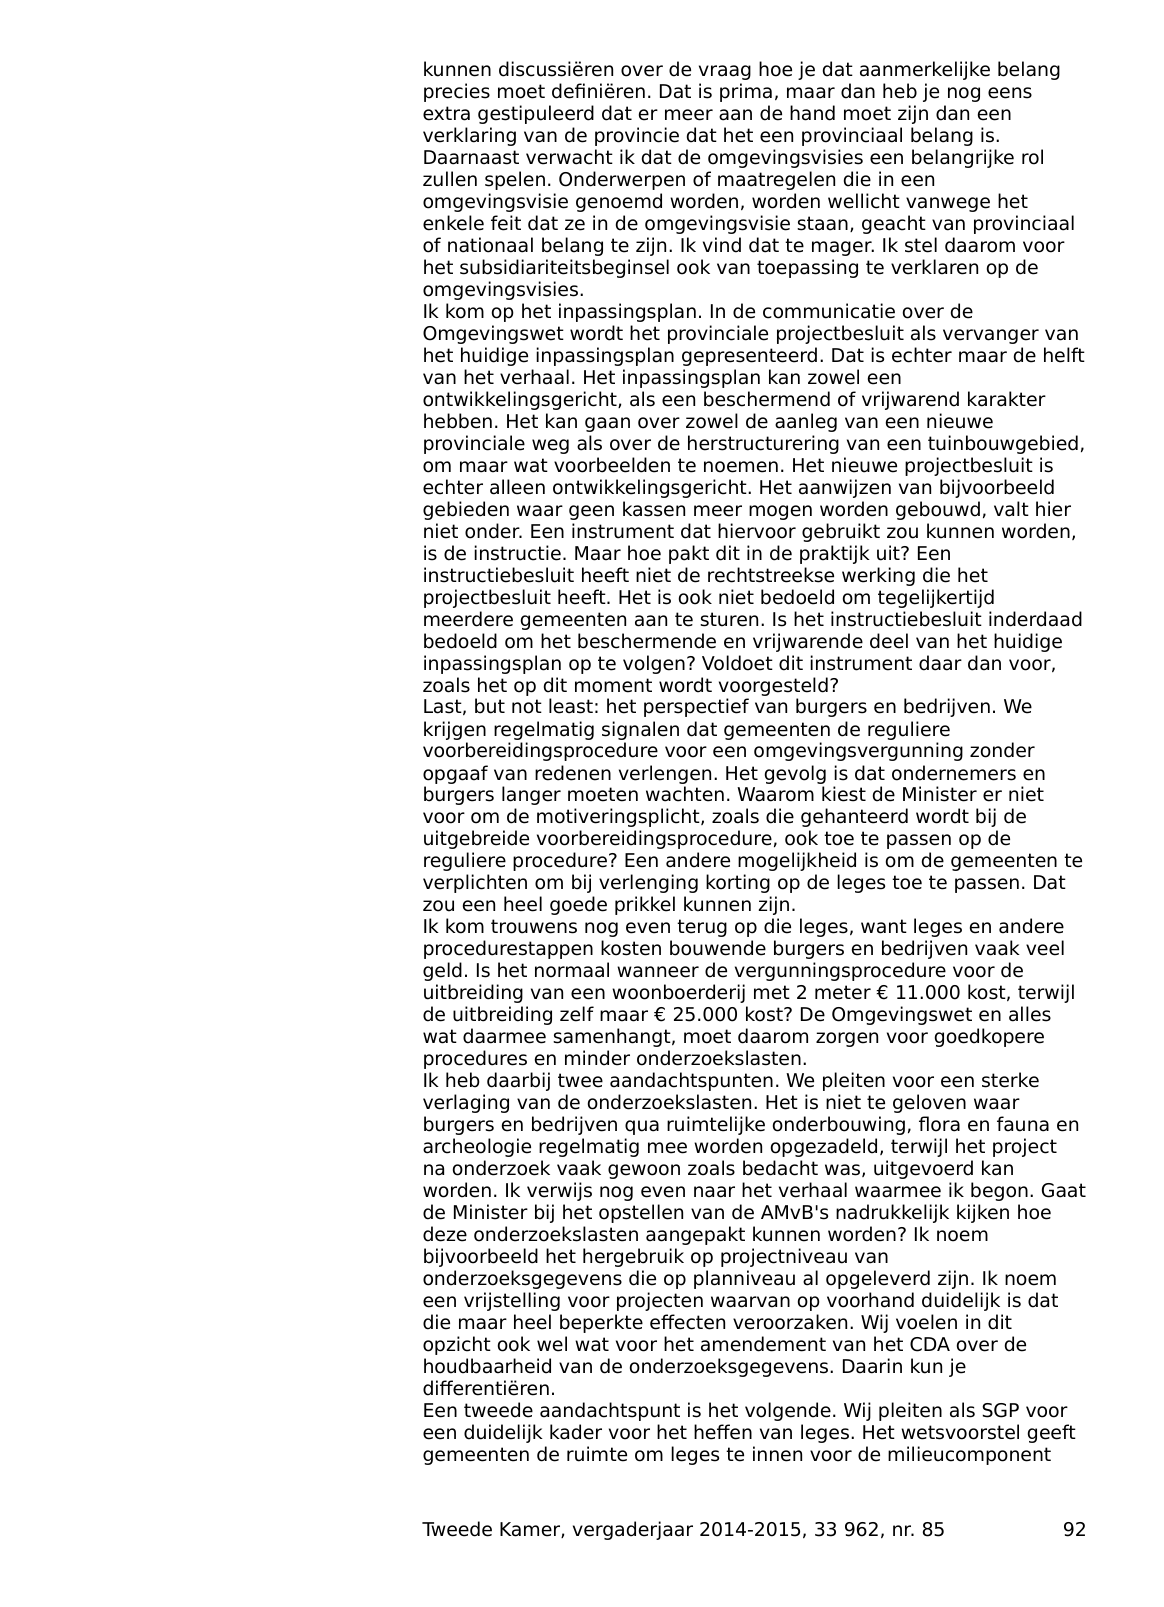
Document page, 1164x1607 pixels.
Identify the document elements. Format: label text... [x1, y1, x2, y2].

text Ik kom op het inpassingsplan. In de communicatie over de Omgevingswet wordt het provinciale projectbesluit als vervanger van het huidige inpassingsplan gepresenteerd. Dat is echter maar de helft van het verhaal. Het inpassingsplan kan zowel een ontwikkelingsgericht, als een beschermend of vrijwarend karakter hebben. Het kan gaan over zowel de aanleg van een nieuwe provinciale weg als over de herstructurering van een tuinbouwgebied, om maar wat voorbeelden te noemen. Het nieuwe projectbesluit is echter alleen ontwikkelingsgericht. Het aanwijzen van bijvoorbeeld gebieden waar geen kassen meer mogen worden gebouwd, valt hier niet onder. Een instrument dat hiervoor gebruikt zou kunnen worden, is de instructie. Maar hoe pakt dit in de praktijk uit? Een instructiebesluit heeft niet de rechtstreekse werking die het projectbesluit heeft. Het is ook niet bedoeld om tegelijkertijd meerdere gemeenten aan te sturen. Is het instructiebesluit inderdaad bedoeld om het beschermende en vrijwarende deel van het huidige inpassingsplan op te volgen? Voldoet dit instrument daar dan voor, zoals het op dit moment wordt voorgesteld? [422, 301, 1087, 696]
text Een tweede aandachtspunt is het volgende. Wij pleiten als SGP voor een duidelijk kader voor het heffen van leges. Het wetsvoorstel geeft gemeenten de ruimte om leges te innen voor de milieucomponent [422, 1400, 1087, 1466]
text Daarnaast verwacht ik dat de omgevingsvisies een belangrijke rol zullen spelen. Onderwerpen of maatregelen die in een omgevingsvisie genoemd worden, worden wellicht vanwege het enkele feit dat ze in de omgevingsvisie staan, geacht van provinciaal of nationaal belang te zijn. Ik vind dat te mager. Ik stel daarom voor het subsidiariteitsbeginsel ook van toepassing te verklaren op de omgevingsvisies. [422, 147, 1087, 301]
text Ik kom trouwens nog even terug op die leges, want leges en andere procedurestappen kosten bouwende burgers en bedrijven vaak veel geld. Is het normaal wanneer de vergunningsprocedure voor de uitbreiding van een woonboerderij met 2 meter € 11.000 kost, terwijl de uitbreiding zelf maar € 25.000 kost? De Omgevingswet en alles wat daarmee samenhangt, moet daarom zorgen voor goedkopere procedures en minder onderzoekslasten. [422, 916, 1087, 1070]
text kunnen discussiëren over de vraag hoe je dat aanmerkelijke belang precies moet definiëren. Dat is prima, maar dan heb je nog eens extra gestipuleerd dat er meer aan de hand moet zijn dan een verklaring van de provincie dat het een provinciaal belang is. [422, 59, 1087, 147]
text Ik heb daarbij twee aandachtspunten. We pleiten voor een sterke verlaging van de onderzoekslasten. Het is niet te geloven waar burgers en bedrijven qua ruimtelijke onderbouwing, flora en fauna en archeologie regelmatig mee worden opgezadeld, terwijl het project na onderzoek vaak gewoon zoals bedacht was, uitgevoerd kan worden. Ik verwijs nog even naar het verhaal waarmee ik begon. Gaat de Minister bij het opstellen van de AMvB's nadrukkelijk kijken hoe deze onderzoekslasten aangepakt kunnen worden? Ik noem bijvoorbeeld het hergebruik op projectniveau van onderzoeksgegevens die op planniveau al opgeleverd zijn. Ik noem een vrijstelling voor projecten waarvan op voorhand duidelijk is dat die maar heel beperkte effecten veroorzaken. Wij voelen in dit opzicht ook wel wat voor het amendement van het CDA over de houdbaarheid van de onderzoeksgegevens. Daarin kun je differentiëren. [422, 1070, 1087, 1400]
text Last, but not least: het perspectief van burgers en bedrijven. We krijgen regelmatig signalen dat gemeenten de reguliere voorbereidingsprocedure voor een omgevingsvergunning zonder opgaaf van redenen verlengen. Het gevolg is dat ondernemers en burgers langer moeten wachten. Waarom kiest de Minister er niet voor om de motiveringsplicht, zoals die gehanteerd wordt bij de uitgebreide voorbereidingsprocedure, ook toe te passen op de reguliere procedure? Een andere mogelijkheid is om de gemeenten te verplichten om bij verlenging korting op de leges toe te passen. Dat zou een heel goede prikkel kunnen zijn. [422, 696, 1087, 916]
